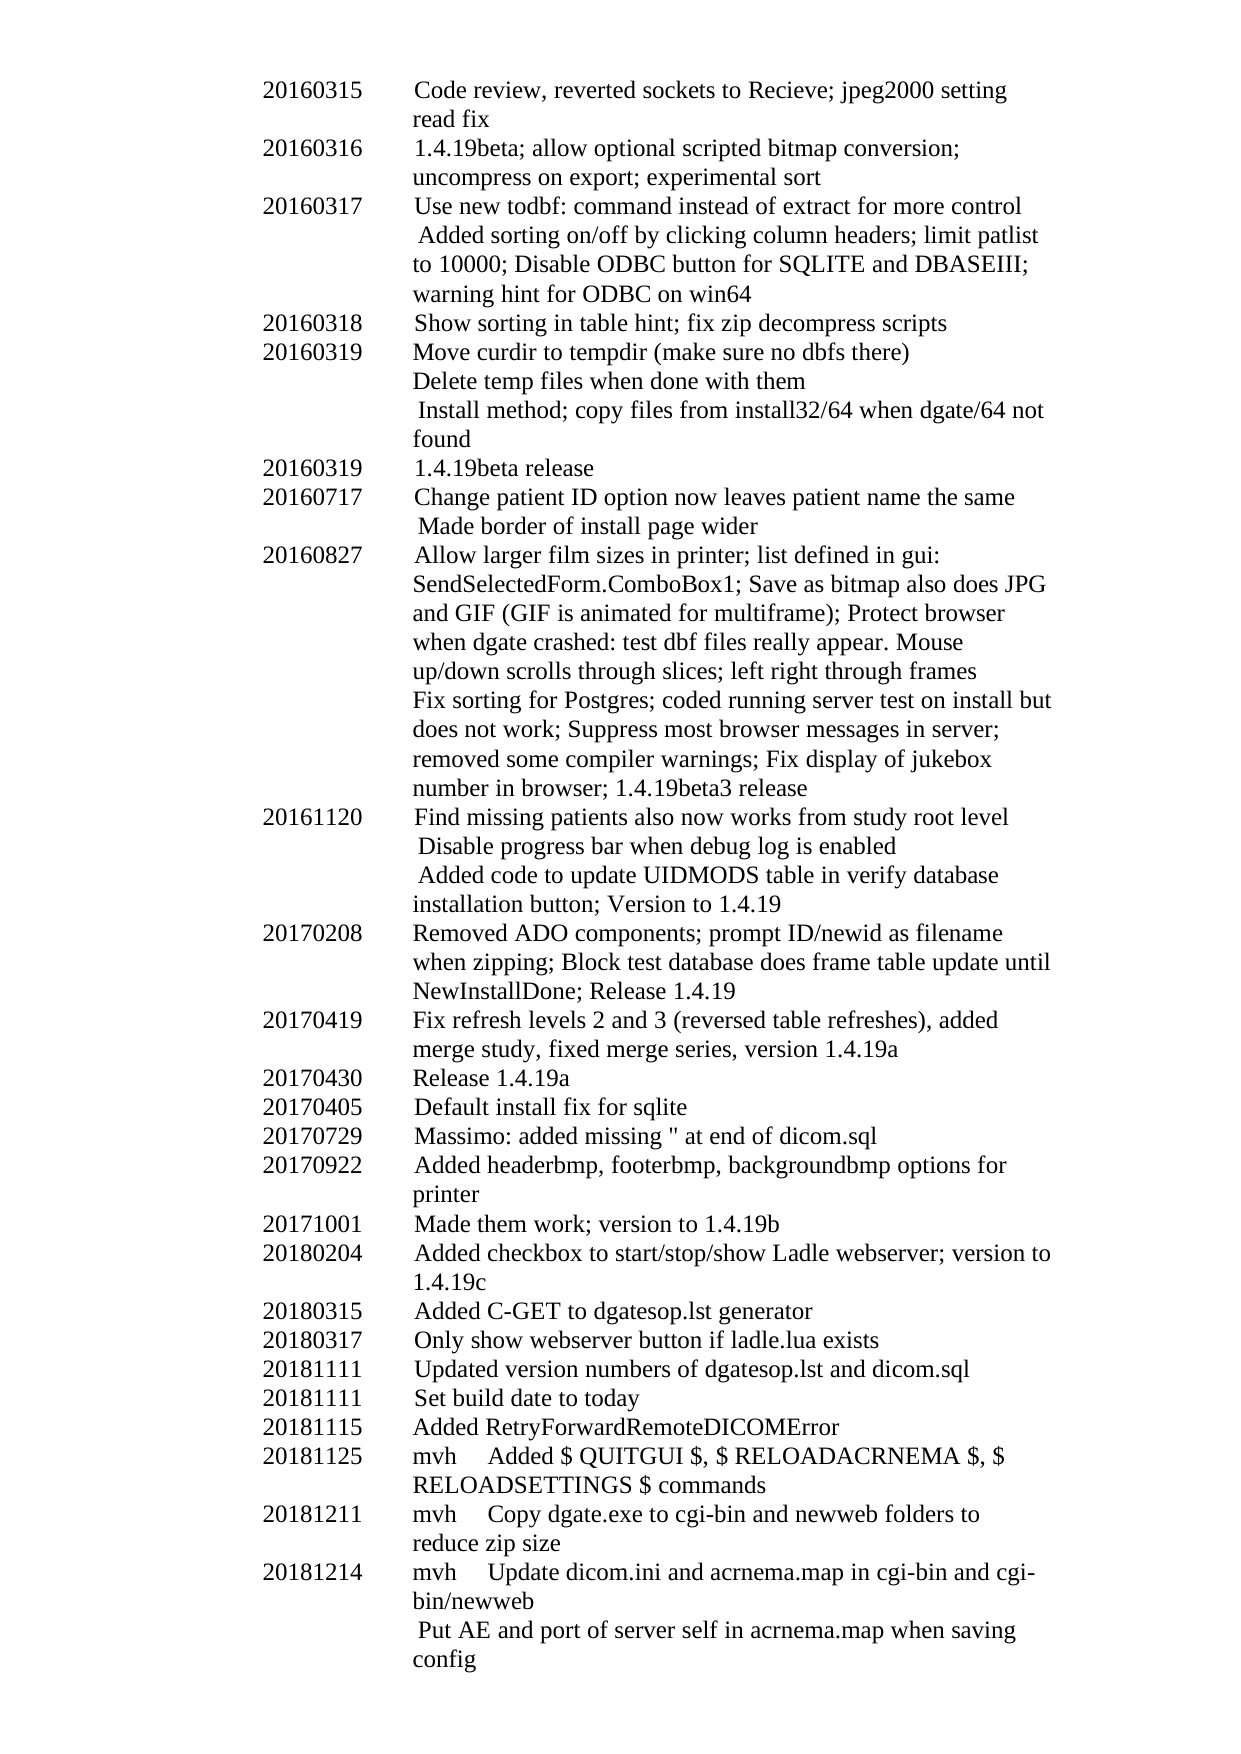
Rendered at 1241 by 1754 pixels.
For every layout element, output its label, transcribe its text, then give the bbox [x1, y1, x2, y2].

text Put AE and port of server self in acrnema.map when saving config [262, 1615, 1053, 1673]
text 20181214 mvh Update dicom.ini and acrnema.map in cgi-bin and cgi-bin/newweb [262, 1557, 1053, 1615]
text 20170922 Added headerbmp, footerbmp, backgroundbmp options for printer [262, 1150, 1053, 1208]
text 20180204 Added checkbox to start/stop/show Ladle webserver; version to 1.4.19c [262, 1237, 1053, 1296]
text 20170430 Release 1.4.19a [262, 1063, 1053, 1092]
text 20160318 Show sorting in table hint; fix zip decompress scripts [262, 307, 1053, 337]
text 20170419 Fix refresh levels 2 and 3 (reversed table refreshes), added merge study, fixed merge series, version 1.4.19a [262, 1005, 1053, 1063]
text Fix sorting for Postgres; coded running server test on install but does not work; Suppress most browser messages in server; removed some compiler warnings; Fix display of jukebox number in browser; 1.4.19beta3 release [262, 685, 1053, 802]
text Added sorting on/off by clicking column headers; limit patlist to 10000; Disable ODBC button for SQLITE and DBASEIII; warning hint for ODBC on win64 [262, 220, 1053, 307]
text Made border of install page wider [262, 511, 1053, 540]
text 20160317 Use new todbf: command instead of extract for more control [262, 191, 1053, 220]
text 20160319 Move curdir to tempdir (make sure no dbfs there) [262, 337, 1053, 366]
text 20180317 Only show webserver button if ladle.lua exists [262, 1325, 1053, 1354]
text 20181111 Set build date to today [262, 1383, 1053, 1412]
text 20160827 Allow larger film sizes in printer; list defined in gui: SendSelectedForm.ComboBox1; Save as bitmap also does JPG and GIF (GIF is animated for multiframe); Protect browser when dgate crashed: test dbf files really appear. Mouse up/down scrolls through slices; left right through frames [262, 540, 1053, 685]
text Added code to update UIDMODS table in verify database installation button; Version to 1.4.19 [262, 860, 1053, 918]
text 20160315 Code review, reverted sockets to Recieve; jpeg2000 setting read fix [262, 75, 1053, 133]
text 20180315 Added C-GET to dgatesop.lst generator [262, 1296, 1053, 1325]
text Install method; copy files from install32/64 when dgate/64 not found [262, 395, 1053, 453]
text 20181211 mvh Copy dgate.exe to cgi-bin and newweb folders to reduce zip size [262, 1499, 1053, 1557]
text 20181111 Updated version numbers of dgatesop.lst and dicom.sql [262, 1354, 1053, 1383]
text 20170729 Massimo: added missing " at end of dicom.sql [262, 1121, 1053, 1150]
text 20181125 mvh Added $ QUITGUI $, $ RELOADACRNEMA $, $ RELOADSETTINGS $ commands [262, 1441, 1053, 1499]
text 20170208 Removed ADO components; prompt ID/newid as filename when zipping; Block test database does frame table update until NewInstallDone; Release 1.4.19 [262, 918, 1053, 1005]
text 20160717 Change patient ID option now leaves patient name the same [262, 482, 1053, 511]
text 20181115 Added RetryForwardRemoteDICOMError [262, 1412, 1053, 1441]
text Delete temp files when done with them [262, 366, 1053, 395]
text Disable progress bar when debug log is enabled [262, 831, 1053, 860]
text 20160316 1.4.19beta; allow optional scripted bitmap conversion; uncompress on export; experimental sort [262, 133, 1053, 191]
text 20160319 1.4.19beta release [262, 453, 1053, 482]
text 20171001 Made them work; version to 1.4.19b [262, 1208, 1053, 1237]
text 20161120 Find missing patients also now works from study root level [262, 802, 1053, 831]
text 20170405 Default install fix for sqlite [262, 1092, 1053, 1121]
